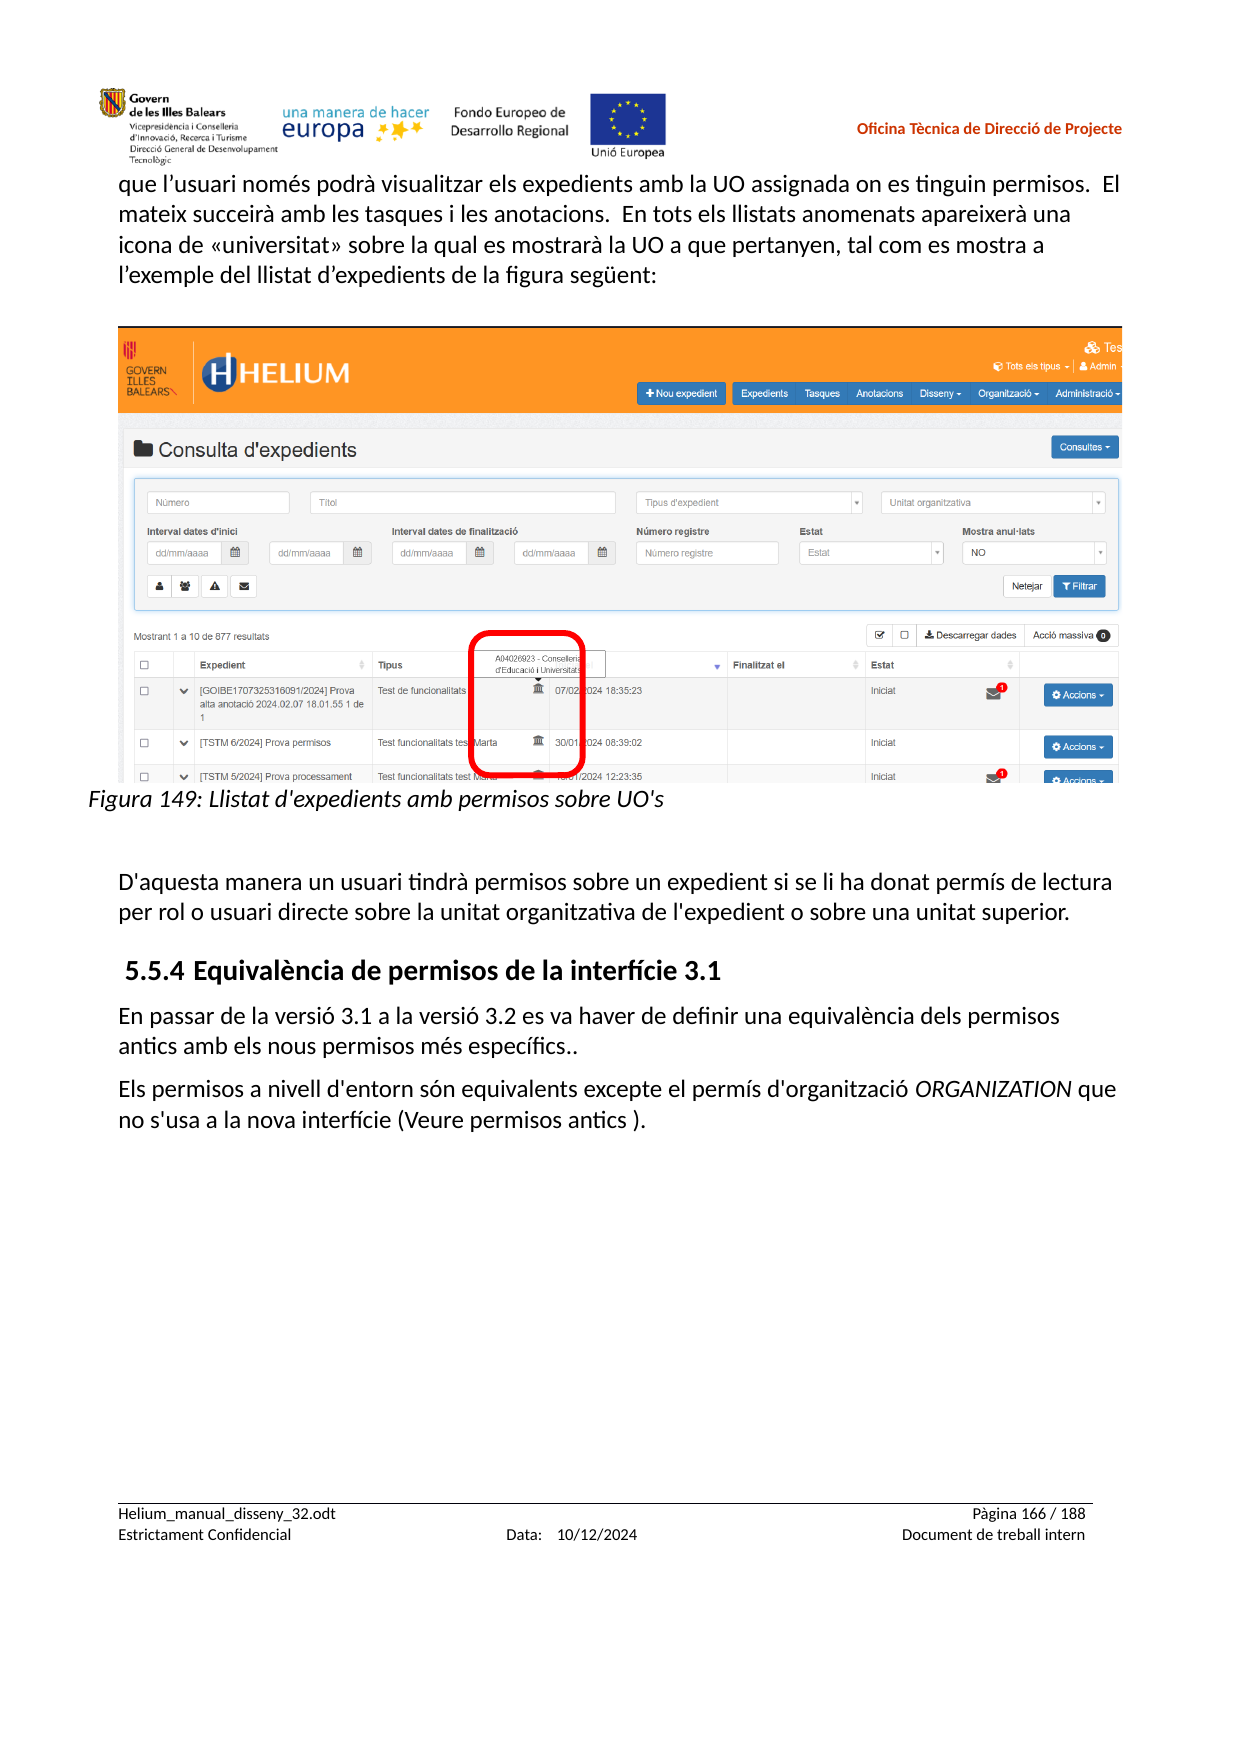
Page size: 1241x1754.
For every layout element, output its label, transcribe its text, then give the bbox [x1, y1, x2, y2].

text Figura 149: Llistat d'expedients amb permisos sobre UO's [88, 783, 1152, 813]
picture [118, 326, 1123, 783]
text Els permisos a nivell d'entorn són equivalents excepte el permís d'organització ORGANIZATION que no s'usa a la nova interfície (Veure permisos antics ). [118, 1073, 1122, 1134]
text D'aquesta manera un usuari tindrà permisos sobre un expedient si se li ha donat permís de lectura per rol o usuari directe sobre la unitat organitzativa de l'expedient o sobre una unitat superior. [118, 866, 1122, 927]
picture [99, 87, 668, 166]
text En passar de la versió 3.1 a la versió 3.2 es va haver de definir una equivalència dels permisos antics amb els nous permisos més específics.. [118, 1000, 1122, 1061]
subtitle Equivalència de permisos de la interfície 3.1 [118, 952, 1122, 987]
text que l’usuari només podrà visualitzar els expedients amb la UO assignada on es tinguin permisos. El mateix succeirà amb les tasques i les anotacions. En tots els llistats anomenats apareixerà una icona de «universitat» sobre la qual es mostrarà la UO a que pertanyen, tal com es mostra a l’exemple del llistat d’expedients de la figura següent: [118, 168, 1122, 290]
